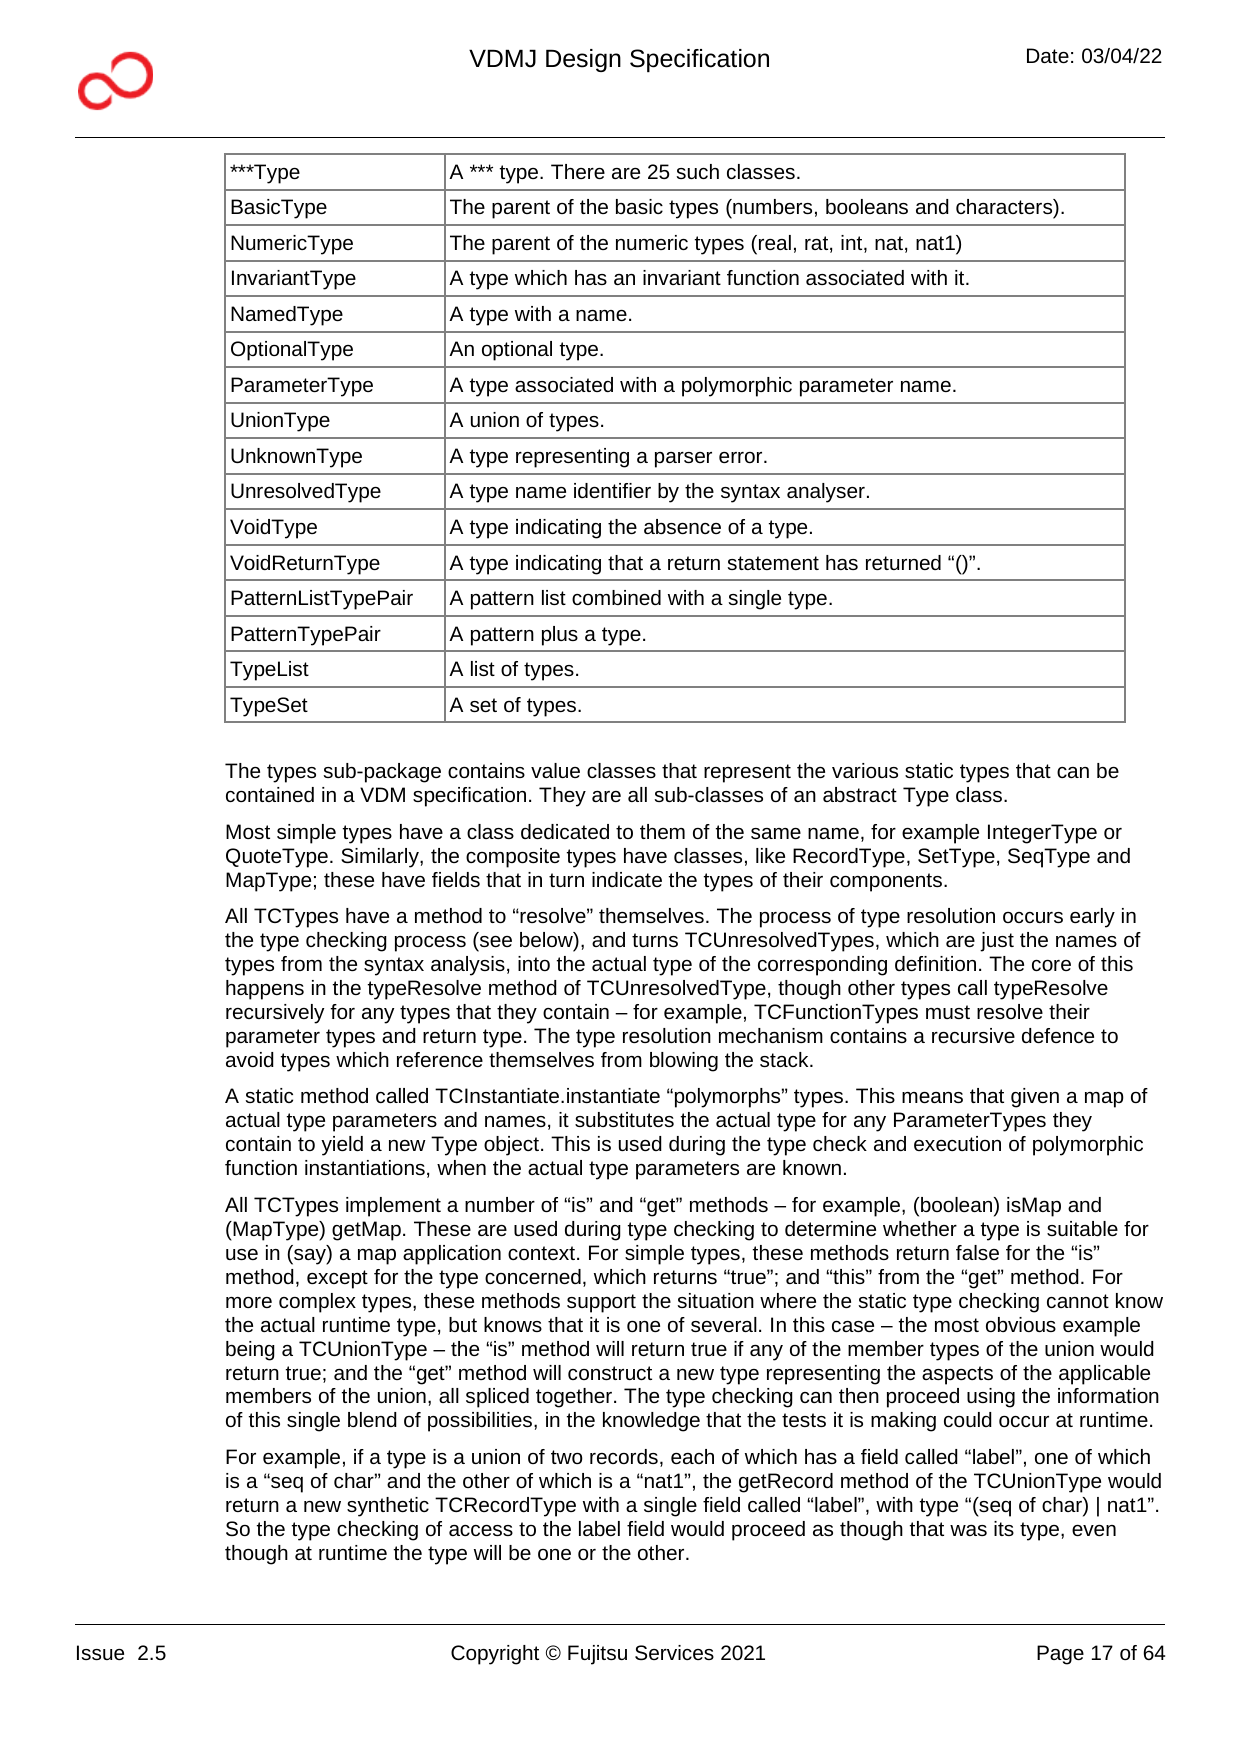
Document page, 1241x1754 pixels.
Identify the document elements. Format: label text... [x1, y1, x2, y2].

table_cell BasicType [226, 191, 444, 224]
table_cell A type indicating that a return statement has returned “()”. [446, 546, 1124, 579]
table_cell The parent of the basic types (numbers, booleans and characters). [446, 191, 1124, 224]
table_cell A union of types. [446, 404, 1124, 437]
table_cell OptionalType [226, 333, 444, 366]
table_cell A set of types. [446, 688, 1124, 721]
text A static method called TCInstantiate.instantiate “polymorphs” types. This means that given a map of actual type parameters and names, it substitutes the actual type for any ParameterTypes they contain to yield a new Type object. This is used during the type check and execution of polymorphic function instantiations, when the actual type parameters are known. [225, 1085, 1165, 1181]
table_cell A pattern plus a type. [446, 617, 1124, 650]
table_cell A type with a name. [446, 297, 1124, 331]
table_cell A pattern list combined with a single type. [446, 581, 1124, 615]
table_cell An optional type. [446, 333, 1124, 366]
table_cell A type name identifier by the syntax analyser. [446, 475, 1124, 508]
table_cell A type associated with a polymorphic parameter name. [446, 368, 1124, 402]
table_cell PatternTypePair [226, 617, 444, 650]
text Most simple types have a class dedicated to them of the same name, for example IntegerType or QuoteType. Similarly, the composite types have classes, like RecordType, SetType, SeqType and MapType; these have fields that in turn indicate the types of their components. [225, 820, 1165, 892]
table_cell A type indicating the absence of a type. [446, 510, 1124, 544]
text For example, if a type is a union of two records, each of which has a field called “label”, one of which is a “seq of char” and the other of which is a “nat1”, the getRecord method of the TCUnionType would return a new synthetic TCRecordType with a single field called “label”, with type “(seq of char) | nat1”. So the type checking of access to the label field would proceed as though that was its type, even though at runtime the type will be one or the other. [225, 1445, 1165, 1565]
table_cell UnresolvedType [226, 475, 444, 508]
picture [78, 44, 153, 120]
text All TCTypes implement a number of “is” and “get” methods – for example, (boolean) isMap and (MapType) getMap. These are used during type checking to determine whether a type is suitable for use in (say) a map application context. For simple types, these methods return false for the “is” method, except for the type concerned, which returns “true”; and “this” from the “get” method. For more complex types, these methods support the situation where the static type checking cannot know the actual runtime type, but knows that it is one of several. In this case – the most obvious example being a TCUnionType – the “is” method will return true if any of the member types of the union would return true; and the “get” method will construct a new type representing the aspects of the applicable members of the union, all spliced together. The type checking can then proceed using the information of this single blend of possibilities, in the knowledge that the tests it is making could occur at runtime. [225, 1193, 1165, 1433]
table_cell A list of types. [446, 652, 1124, 686]
table_cell InvariantType [226, 262, 444, 295]
table_cell VoidReturnType [226, 546, 444, 579]
table_cell TypeSet [226, 688, 444, 721]
table_cell UnionType [226, 404, 444, 437]
table_cell UnknownType [226, 439, 444, 473]
table_cell The parent of the numeric types (real, rat, int, nat, nat1) [446, 226, 1124, 259]
table_cell NumericType [226, 226, 444, 259]
table_cell A type representing a parser error. [446, 439, 1124, 473]
table_cell NamedType [226, 297, 444, 331]
table_cell TypeList [226, 652, 444, 686]
table_cell VoidType [226, 510, 444, 544]
table_cell ***Type [226, 155, 444, 188]
table_cell ParameterType [226, 368, 444, 402]
table_cell A *** type. There are 25 such classes. [446, 155, 1124, 188]
table_cell A type which has an invariant function associated with it. [446, 262, 1124, 295]
text All TCTypes have a method to “resolve” themselves. The process of type resolution occurs early in the type checking process (see below), and turns TCUnresolvedTypes, which are just the names of types from the syntax analysis, into the actual type of the corresponding definition. The core of this happens in the typeResolve method of TCUnresolvedType, though other types call typeResolve recursively for any types that they contain – for example, TCFunctionTypes must resolve their parameter types and return type. The type resolution mechanism contains a recursive defence to avoid types which reference themselves from blowing the stack. [225, 904, 1165, 1072]
table_cell PatternListTypePair [226, 581, 444, 615]
text The types sub-package contains value classes that represent the various static types that can be contained in a VDM specification. They are all sub-classes of an abstract Type class. [225, 760, 1165, 808]
